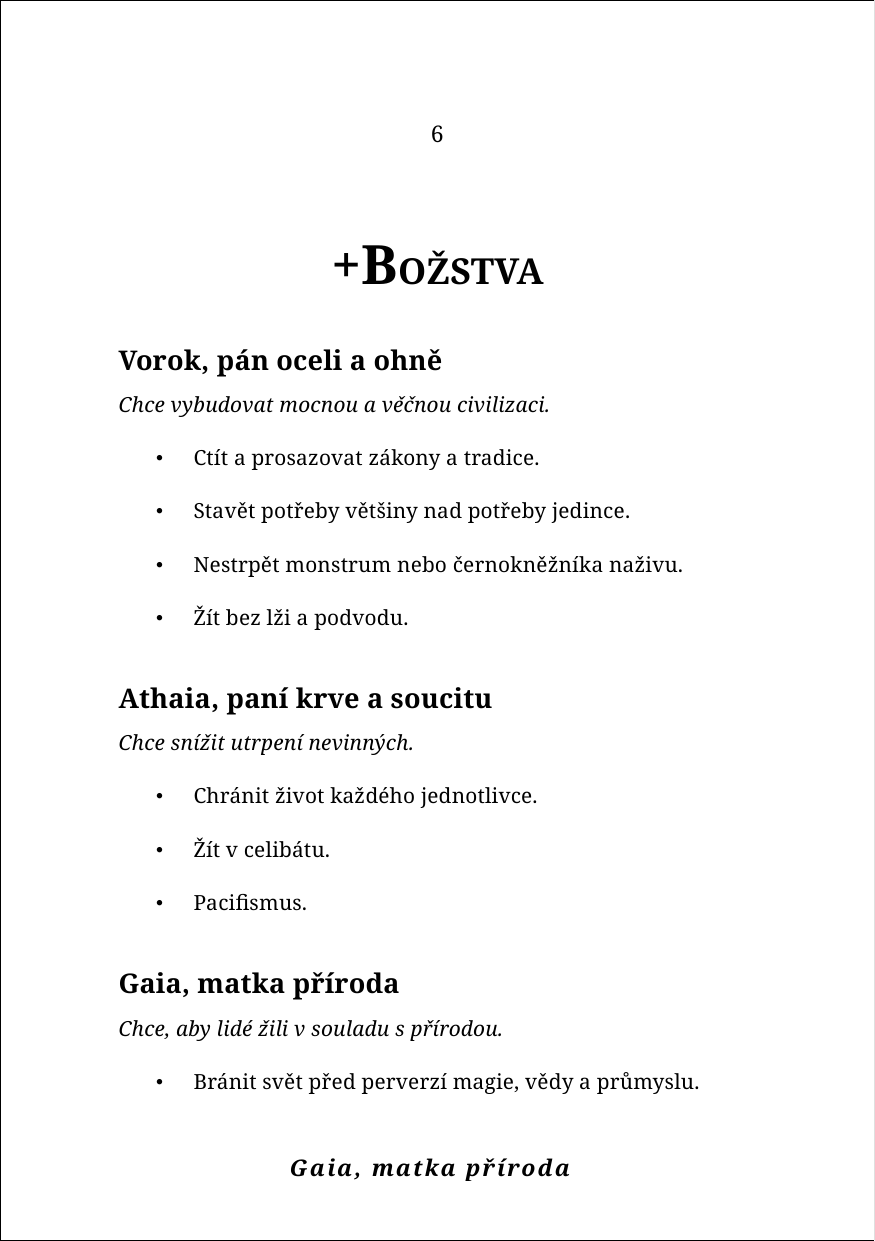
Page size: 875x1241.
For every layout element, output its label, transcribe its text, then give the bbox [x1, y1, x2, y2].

text Chce, aby lidé žili v souladu s přírodou. [118, 1014, 756, 1042]
subtitle Vorok, pán oceli a ohně [118, 341, 756, 378]
list Žít v celibátu. [156, 835, 756, 863]
list Chránit život každého jednotlivce. [156, 782, 756, 810]
list Pacifismus. [156, 888, 756, 917]
list Ctít a prosazovat zákony a tradice. [156, 443, 756, 472]
subtitle +Božstva [118, 226, 756, 300]
list Nestrpět monstrum nebo černokněžníka naživu. [156, 550, 756, 578]
list Žít bez lži a podvodu. [156, 603, 756, 631]
list Bránit svět před perverzí magie, vědy a průmyslu. [156, 1067, 756, 1095]
text Chce vybudovat mocnou a věčnou civilizaci. [118, 390, 756, 418]
list Stavět potřeby většiny nad potřeby jedince. [156, 496, 756, 525]
text Chce snížit utrpení nevinných. [118, 728, 756, 757]
subtitle Athaia, paní krve a soucitu [118, 680, 756, 717]
subtitle Gaia, matka příroda [118, 965, 756, 1002]
